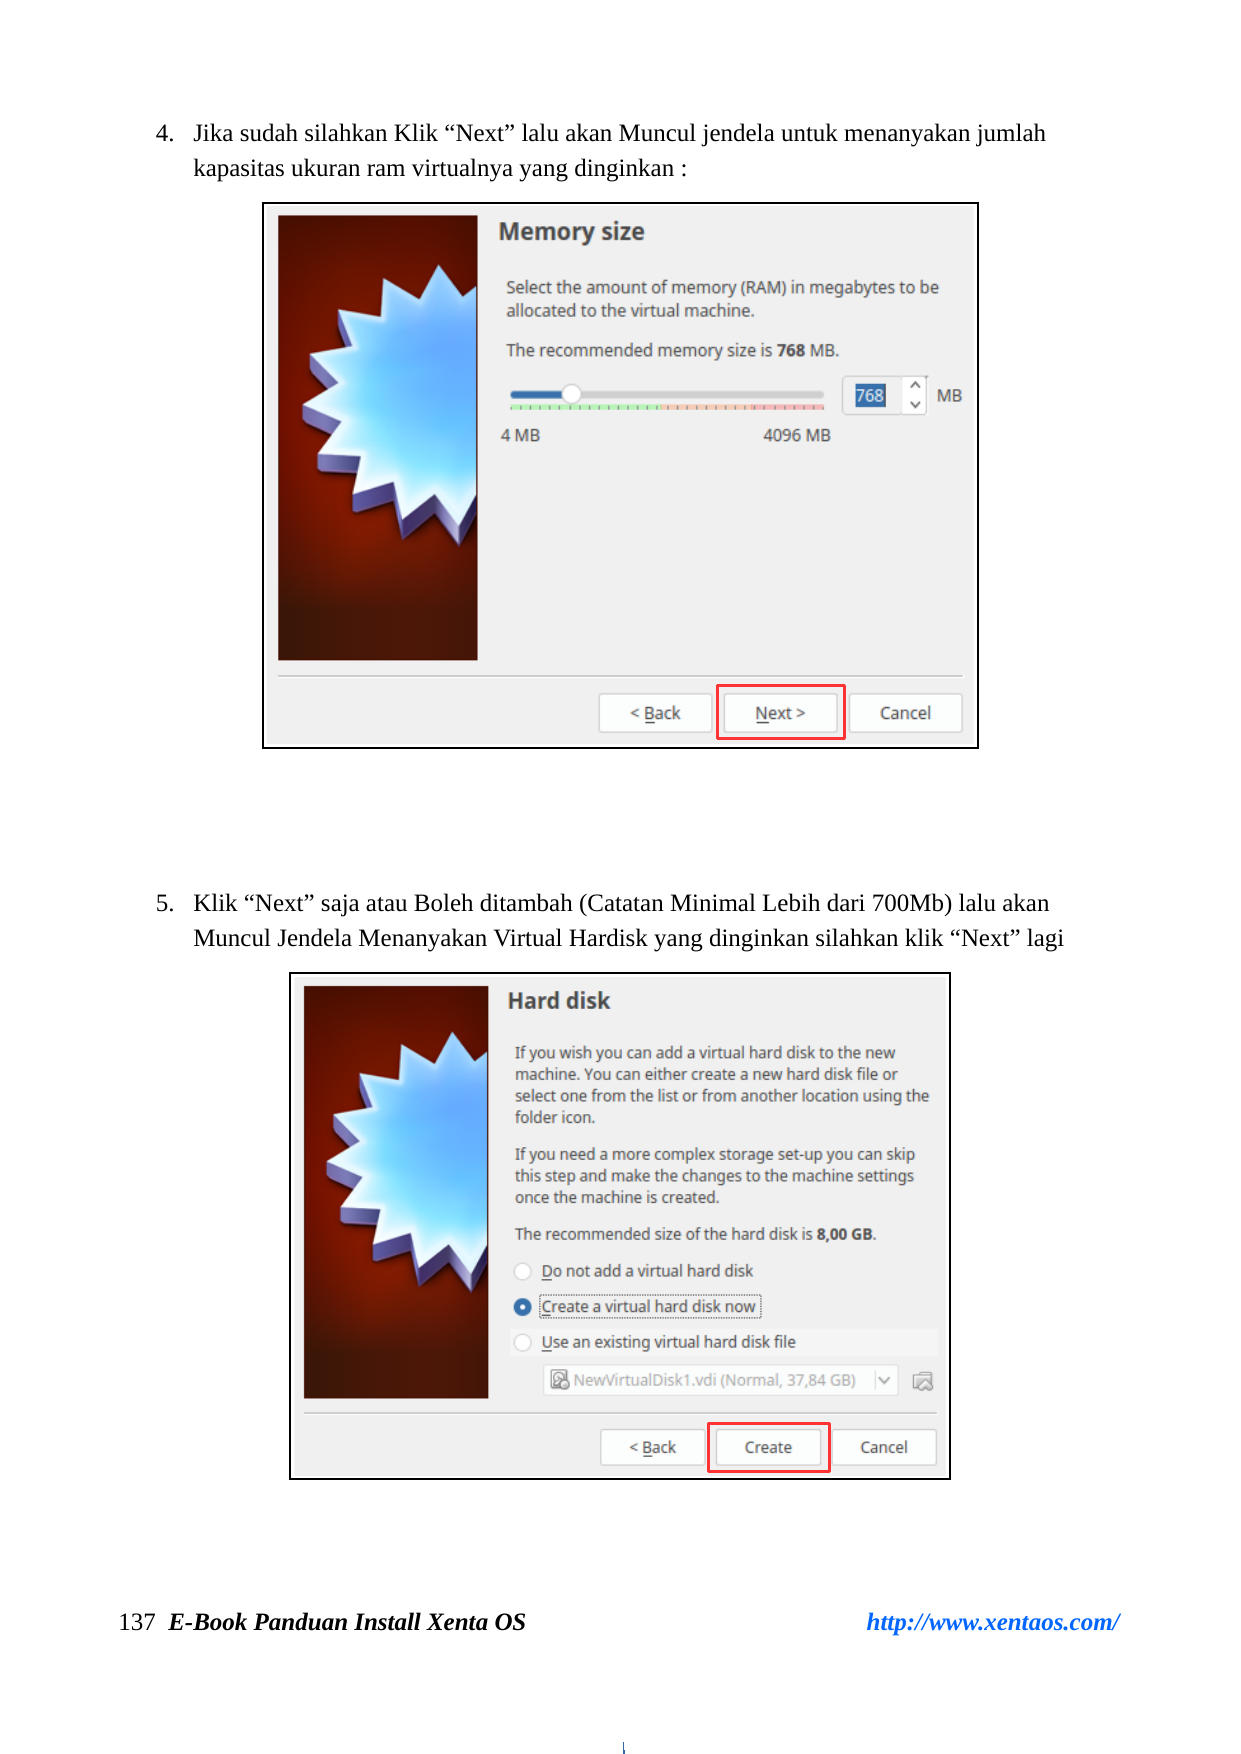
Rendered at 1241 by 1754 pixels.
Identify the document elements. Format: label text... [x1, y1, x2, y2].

list Jika sudah silahkan Klik “Next” lalu akan Muncul jendela untuk menanyakan jumlah kapasitas ukuran ram virtualnya yang dinginkan : [156, 118, 1122, 181]
picture [294, 977, 946, 1476]
picture [266, 206, 974, 744]
list Klik “Next” saja atau Boleh ditambah (Catatan Minimal Lebih dari 700Mb) lalu akan Muncul Jendela Menanyakan Virtual Hardisk yang dinginkan silahkan klik “Next” lagi [156, 888, 1122, 952]
